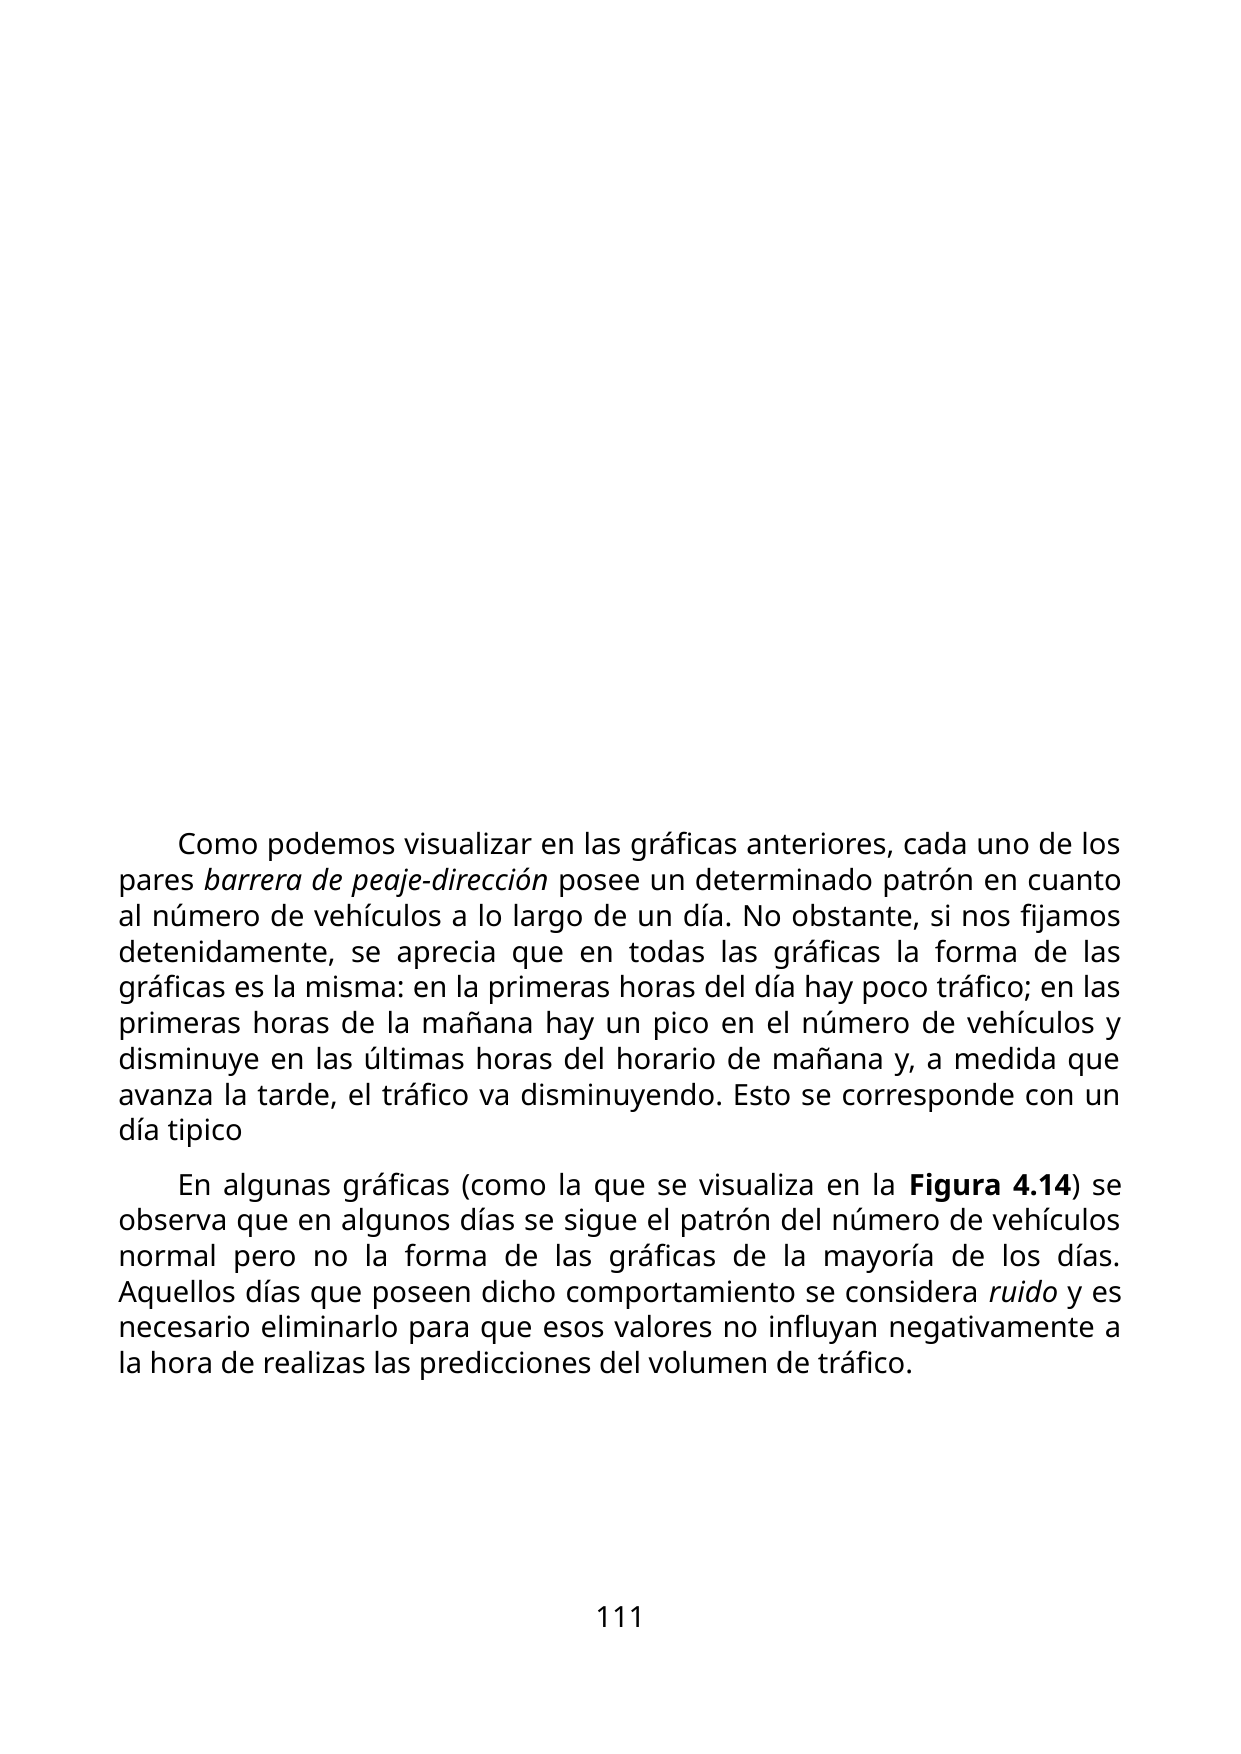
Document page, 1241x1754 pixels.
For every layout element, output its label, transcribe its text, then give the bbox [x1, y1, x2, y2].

text En algunas gráficas (como la que se visualiza en la Figura 4.14) se observa que en algunos días se sigue el patrón del número de vehículos normal pero no la forma de las gráficas de la mayoría de los días. Aquellos días que poseen dicho comportamiento se considera ruido y es necesario eliminarlo para que esos valores no influyan negativamente a la hora de realizas las predicciones del volumen de tráfico. [118, 1164, 1122, 1382]
text Como podemos visualizar en las gráficas anteriores, cada uno de los pares barrera de peaje-dirección posee un determinado patrón en cuanto al número de vehículos a lo largo de un día. No obstante, si nos fijamos detenidamente, se aprecia que en todas las gráficas la forma de las gráficas es la misma: en la primeras horas del día hay poco tráfico; en las primeras horas de la mañana hay un pico en el número de vehículos y disminuye en las últimas horas del horario de mañana y, a medida que avanza la tarde, el tráfico va disminuyendo. Esto se corresponde con un día tipico [118, 824, 1122, 1149]
